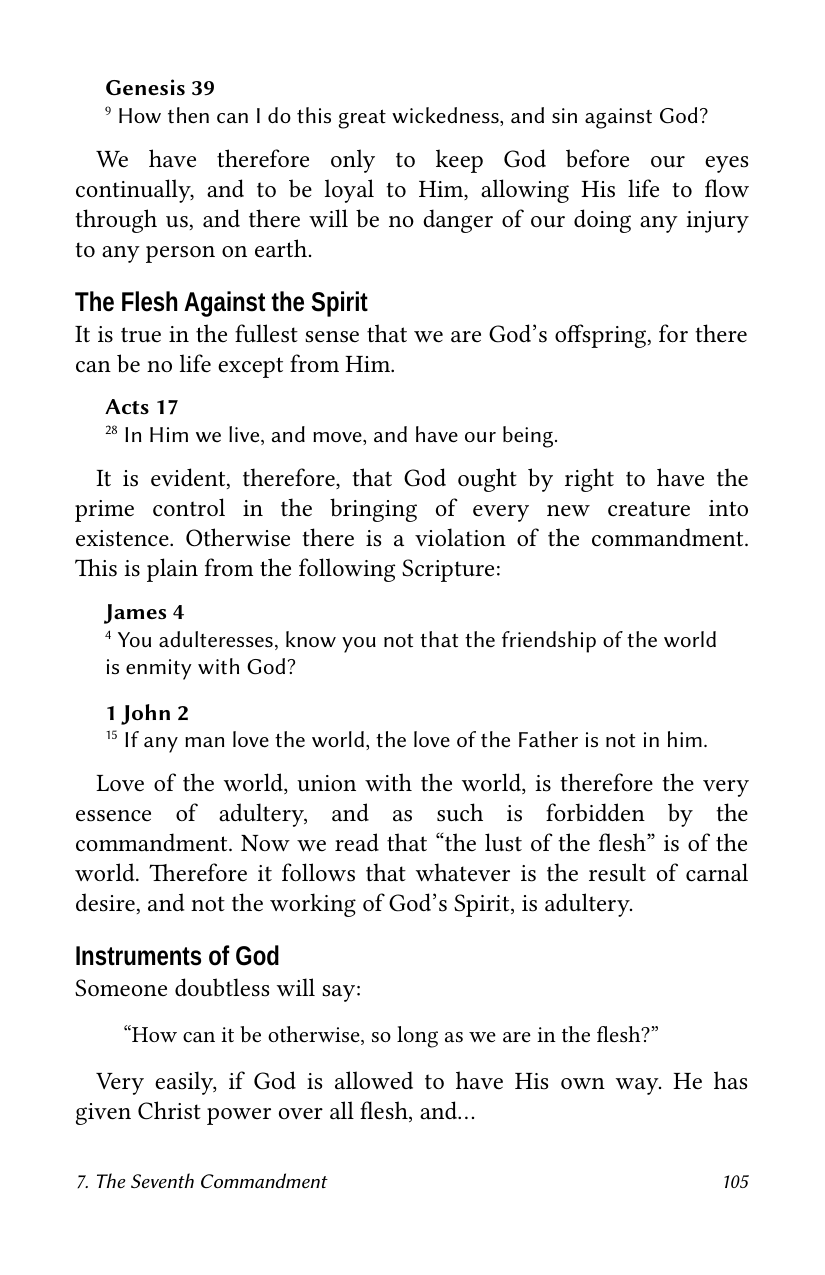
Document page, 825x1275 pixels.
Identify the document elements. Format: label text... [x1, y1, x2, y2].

text It is true in the fullest sense that we are God’s offspring, for there can be no life except from Him. [75, 320, 750, 378]
text Very easily, if God is allowed to have His own way. He has given Christ power over all flesh, and... [75, 1067, 750, 1126]
text Someone doubtless will say: [75, 974, 750, 1002]
text It is evident, therefore, that God ought by right to have the prime control in the bringing of every new creature into existence. Otherwise there is a violation of the commandment. This is plain from the following Scripture: [75, 464, 750, 583]
text Love of the world, union with the world, is therefore the very essence of adultery, and as such is forbidden by the commandment. Now we read that “the lust of the flesh” is of the world. Therefore it follows that whatever is the result of carnal desire, and not the working of God’s Spirit, is adultery. [75, 769, 750, 917]
text We have therefore only to keep God before our eyes continually, and to be loyal to Him, allowing His life to flow through us, and there will be no danger of our doing any injury to any person on earth. [75, 145, 750, 263]
text Genesis 39 [105, 75, 750, 101]
text 1 John 2 [105, 699, 750, 726]
text 28 In Him we live, and move, and have our being. [105, 422, 720, 448]
text “How can it be otherwise, so long as we are in the flesh?” [105, 1022, 720, 1048]
text 4 You adulteresses, know you not that the friendship of the world is enmity with God? [105, 627, 720, 680]
text 15 If any man love the world, the love of the Father is not in him. [105, 727, 720, 753]
subtitle The Flesh Against the Spirit [75, 286, 750, 317]
text Acts 17 [105, 394, 750, 421]
subtitle Instruments of God [75, 940, 750, 971]
text 9 How then can I do this great wickedness, and sin against God? [105, 103, 720, 129]
text James 4 [105, 599, 750, 625]
